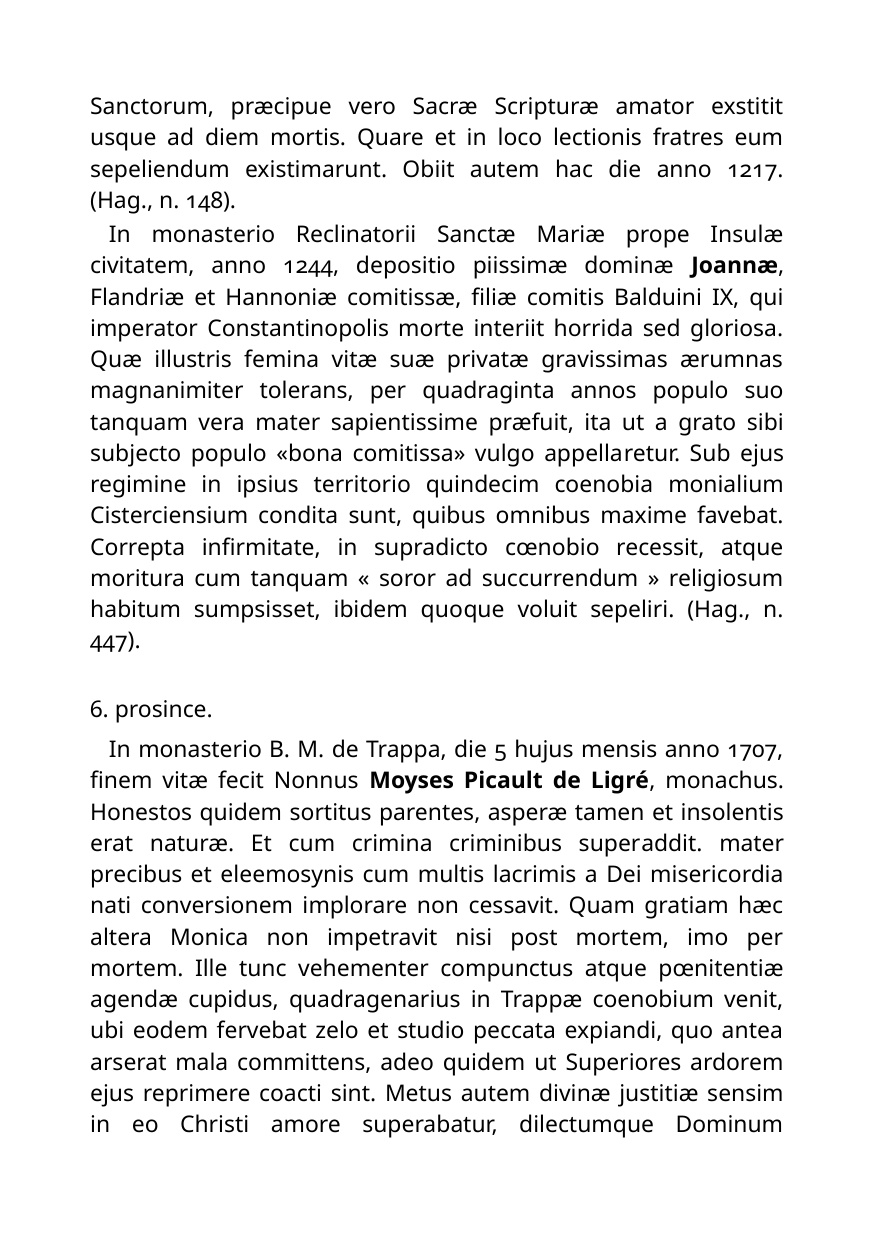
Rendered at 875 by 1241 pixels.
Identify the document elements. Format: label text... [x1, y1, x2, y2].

text Sanctorum, præcipue vero Sacræ Scripturæ amator exstitit usque ad diem mortis. Quare et in loco lectionis fratres eum sepeliendum existimarunt. Obiit autem hac die anno 1217. (Hag., n. 148). [90, 90, 784, 215]
text 6. prosince. [90, 693, 784, 724]
text In monasterio Reclinatorii Sanctæ Mariæ prope Insulæ civitatem, anno 1244, depositio piissimæ dominæ Joannæ, Flandriæ et Hannoniæ comitissæ, filiæ comitis Balduini IX, qui imperator Constantinopolis morte interiit horrida sed gloriosa. Quæ illustris femina vitæ suæ privatæ gravissimas ærumnas magnanimiter tolerans, per quadraginta annos populo suo tanquam vera mater sapientissime præfuit, ita ut a grato sibi subjecto populo «bona comitissa» vulgo appella­retur. Sub ejus regimine in ipsius territorio quindecim coenobia monialium Cisterciensium condita sunt, quibus omnibus maxime favebat. Correpta infirmitate, in supradicto cœnobio recessit, atque moritura cum tanquam « soror ad succurrendum » religiosum habitum sumpsisset, ibidem quo­que voluit sepeliri. (Hag., n. 447). [90, 218, 784, 656]
text In monasterio B. M. de Trappa, die 5 hujus mensis anno 1707, finem vitæ fecit Nonnus Moyses Picault de Ligré, monachus. Honestos quidem sortitus parentes, asperæ tamen et insolentis erat naturæ. Et cum crimina criminibus super­addit. mater precibus et eleemosynis cum multis lacrimis a Dei misericordia nati conversionem implorare non cessavit. Quam gratiam hæc altera Monica non impetravit nisi post mortem, imo per mortem. Ille tunc vehementer compunctus atque pœnitentiæ agendæ cupidus, quadragenarius in Trappæ coenobium venit, ubi eodem fervebat zelo et studio peccata expiandi, quo antea arserat mala committens, adeo quidem ut Superiores ardorem ejus reprimere coacti sint. Metus autem divinæ justitiæ sensim in eo Christi amore superabatur, dilectumque Dominum [90, 733, 784, 1139]
